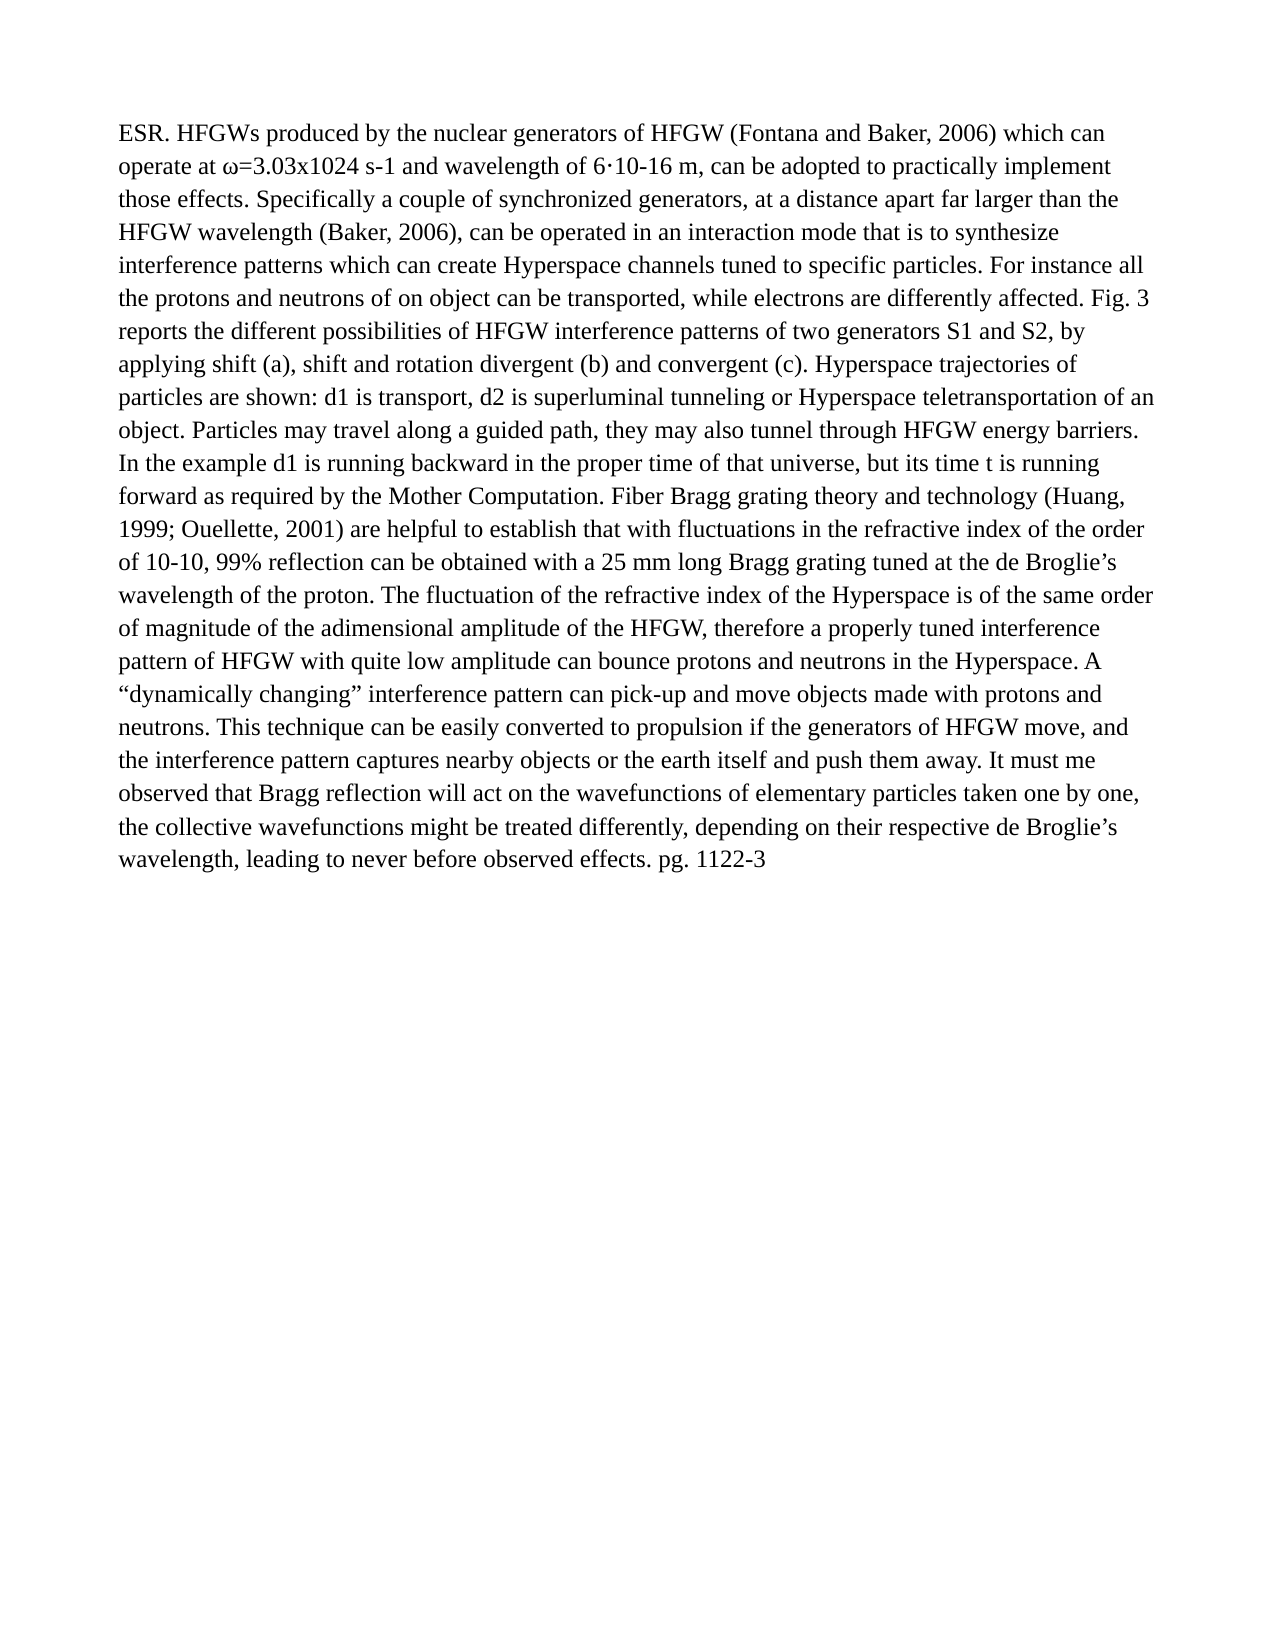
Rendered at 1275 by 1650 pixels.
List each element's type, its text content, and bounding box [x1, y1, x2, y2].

text ESR. HFGWs produced by the nuclear generators of HFGW (Fontana and Baker, 2006) which can operate at ω=3.03x1024 s-1 and wavelength of 6⋅10-16 m, can be adopted to practically implement those effects. Specifically a couple of synchronized generators, at a distance apart far larger than the HFGW wavelength (Baker, 2006), can be operated in an interaction mode that is to synthesize interference patterns which can create Hyperspace channels tuned to specific particles. For instance all the protons and neutrons of on object can be transported, while electrons are differently affected. Fig. 3 reports the different possibilities of HFGW interference patterns of two generators S1 and S2, by applying shift (a), shift and rotation divergent (b) and convergent (c). Hyperspace trajectories of particles are shown: d1 is transport, d2 is superluminal tunneling or Hyperspace teletransportation of an object. Particles may travel along a guided path, they may also tunnel through HFGW energy barriers. In the example d1 is running backward in the proper time of that universe, but its time t is running forward as required by the Mother Computation. Fiber Bragg grating theory and technology (Huang, 1999; Ouellette, 2001) are helpful to establish that with fluctuations in the refractive index of the order of 10-10, 99% reflection can be obtained with a 25 mm long Bragg grating tuned at the de Broglie’s wavelength of the proton. The fluctuation of the refractive index of the Hyperspace is of the same order of magnitude of the adimensional amplitude of the HFGW, therefore a properly tuned interference pattern of HFGW with quite low amplitude can bounce protons and neutrons in the Hyperspace. A “dynamically changing” interference pattern can pick-up and move objects made with protons and neutrons. This technique can be easily converted to propulsion if the generators of HFGW move, and the interference pattern captures nearby objects or the earth itself and push them away. It must me observed that Bragg reflection will act on the wavefunctions of elementary particles taken one by one, the collective wavefunctions might be treated differently, depending on their respective de Broglie’s wavelength, leading to never before observed effects. pg. 1122-3 [118, 118, 1157, 873]
